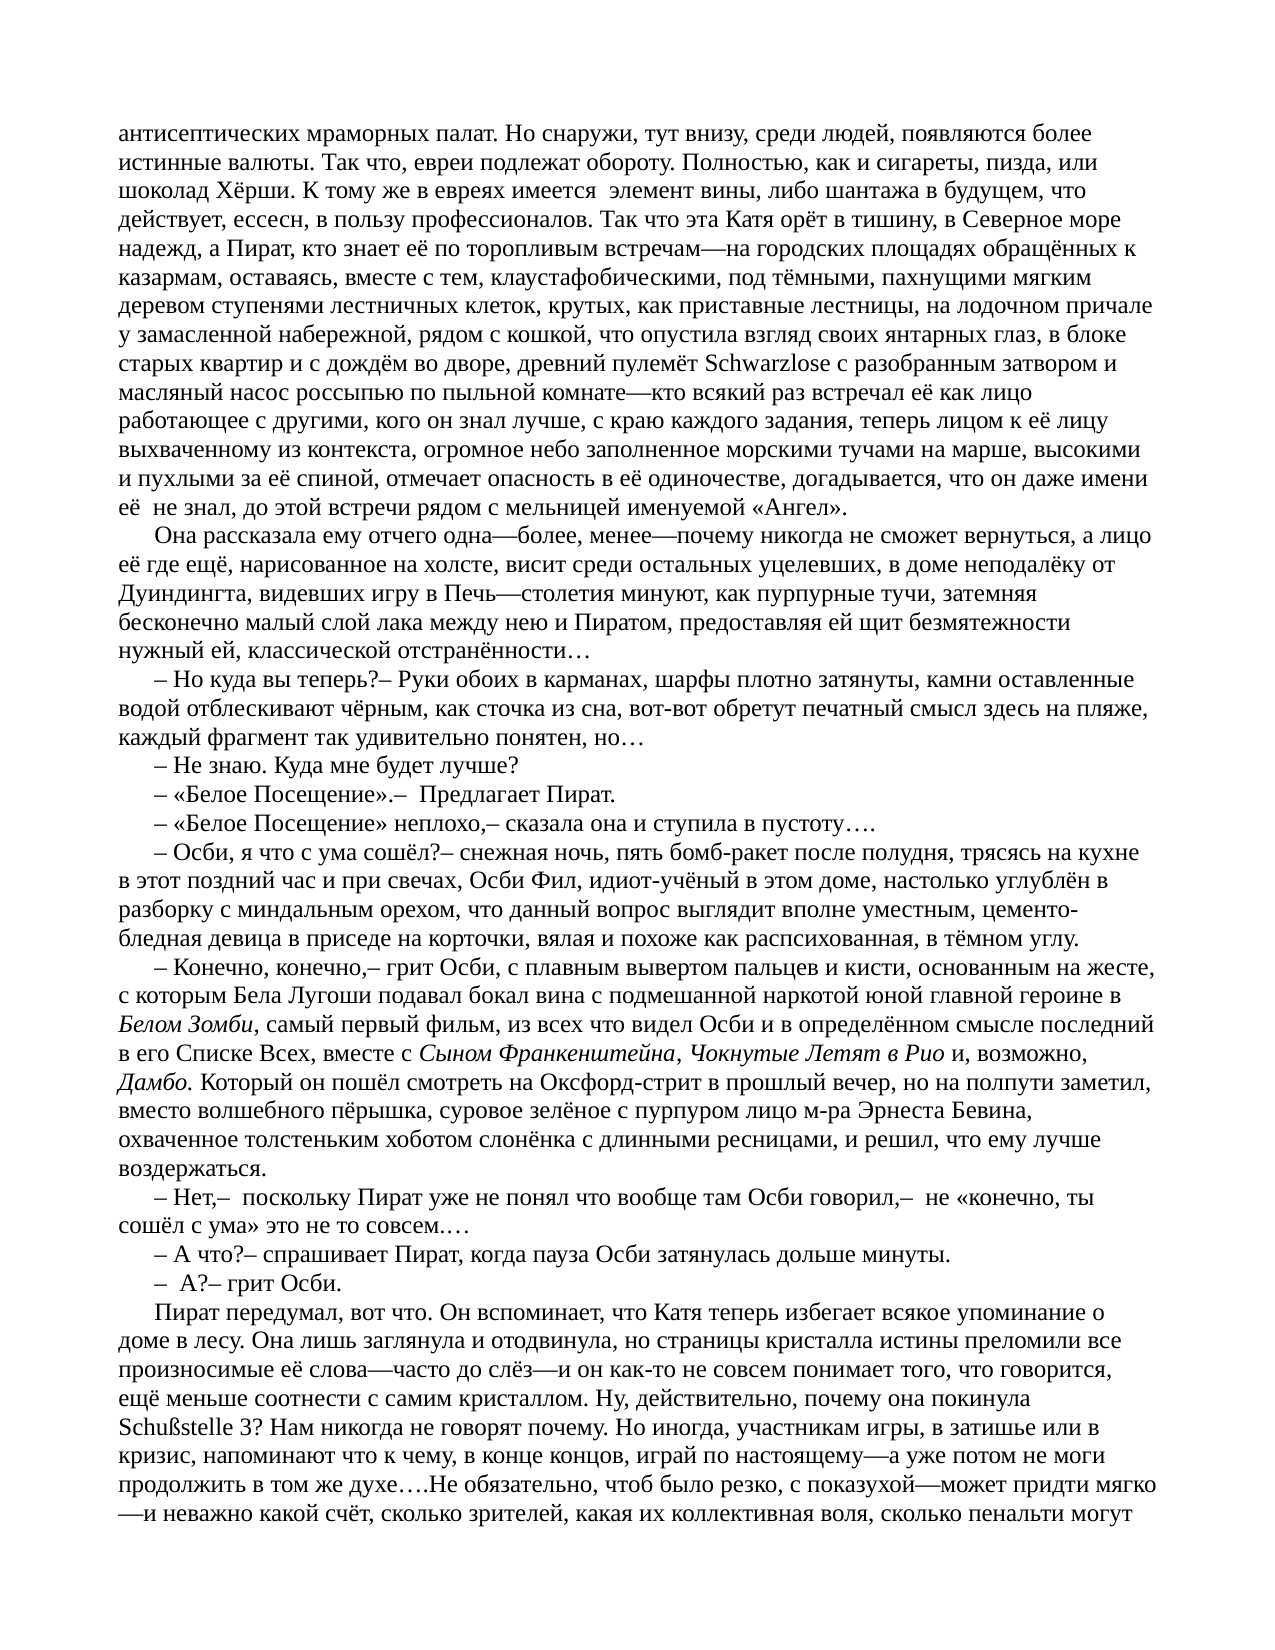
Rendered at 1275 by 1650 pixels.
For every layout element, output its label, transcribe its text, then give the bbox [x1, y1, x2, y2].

text – «Белое Посещение».– Предлагает Пират. [118, 779, 1157, 808]
text – Не знаю. Куда мне будет лучше? [118, 751, 1157, 779]
text Пират передумал, вот что. Он вспоминает, что Катя теперь избегает всякое упоминание о доме в лесу. Она лишь заглянула и отодвинула, но страницы кристалла истины преломили все произносимые её слова—часто до слёз—и он как-то не совсем понимает того, что говорится, ещё меньше соотнести с самим кристаллом. Ну, действительно, почему она покинула Schußstelle 3? Нам никогда не говорят почему. Но иногда, участникам игры, в затишье или в кризис, напоминают что к чему, в конце концов, играй по настоящему—а уже потом не моги продолжить в том же духе….Не обязательно, чтоб было резко, с показухой—может придти мягко—и неважно какой счёт, сколько зрителей, какая их коллективная воля, сколько пенальти могут [118, 1297, 1157, 1527]
text – Нет,– поскольку Пират уже не понял что вообще там Осби говорил,– не «конечно, ты сошёл с ума» это не то совсем.… [118, 1182, 1157, 1239]
text – Но куда вы теперь?– Руки обоих в карманах, шарфы плотно затянуты, камни оставленные водой отблескивают чёрным, как сточка из сна, вот-вот обретут печатный смысл здесь на пляже, каждый фрагмент так удивительно понятен, но… [118, 664, 1157, 751]
text – Осби, я что с ума сошёл?– снежная ночь, пять бомб-ракет после полудня, трясясь на кухне в этот поздний час и при свечах, Осби Фил, идиот-учёный в этом доме, настолько углублён в разборку с миндальным орехом, что данный вопрос выглядит вполне уместным, цементо-бледная девица в приседе на корточки, вялая и похоже как распсихованная, в тёмном углу. [118, 837, 1157, 952]
text – «Белое Посещение» неплохо,– сказала она и ступила в пустоту…. [118, 808, 1157, 837]
text – А что?– спрашивает Пират, когда пауза Осби затянулась дольше минуты. [118, 1239, 1157, 1268]
text антисептических мраморных палат. Но снаружи, тут внизу, среди людей, появляются более истинные валюты. Так что, евреи подлежат обороту. Полностью, как и сигареты, пизда, или шоколад Хёрши. К тому же в евреях имеется элемент вины, либо шантажа в будущем, что действует, ессесн, в пользу профессионалов. Так что эта Катя орёт в тишину, в Северное море надежд, а Пират, кто знает её по торопливым встречам—на городских площадях обращённых к казармам, оставаясь, вместе с тем, клаустафобическими, под тёмными, пахнущими мягким деревом ступенями лестничных клеток, крутых, как приставные лестницы, на лодочном причале у замасленной набережной, рядом с кошкой, что опустила взгляд своих янтарных глаз, в блоке старых квартир и с дождём во дворе, древний пулемёт Schwarzlose с разобранным затвором и масляный насос россыпью по пыльной комнате—кто всякий раз встречал её как лицо работающее с другими, кого он знал лучше, с краю каждого задания, теперь лицом к её лицу выхваченному из контекста, огромное небо заполненное морскими тучами на марше, высокими и пухлыми за её спиной, отмечает опасность в её одиночестве, догадывается, что он даже имени её не знал, до этой встречи рядом с мельницей именуемой «Ангел». [118, 118, 1157, 521]
text – Конечно, конечно,– грит Осби, с плавным вывертом пальцев и кисти, основанным на жесте, с которым Бела Лугоши подавал бокал вина с подмешанной наркотой юной главной героине в Белом Зомби, самый первый фильм, из всех что видел Осби и в определённом смысле последний в его Списке Всех, вместе с Сыном Франкенштейна, Чокнутые Летят в Рио и, возможно, Дамбо. Который он пошёл смотреть на Оксфорд-стрит в прошлый вечер, но на полпути заметил, вместо волшебного пёрышка, суровое зелёное с пурпуром лицо м-ра Эрнеста Бевина, охваченное толстеньким хоботом слонёнка с длинными ресницами, и решил, что ему лучше воздержаться. [118, 952, 1157, 1182]
text Она рассказала ему отчего одна—более, менее—почему никогда не сможет вернуться, а лицо её где ещё, нарисованное на холсте, висит среди остальных уцелевших, в доме неподалёку от Дуиндингта, видевших игру в Печь—столетия минуют, как пурпурные тучи, затемняя бесконечно малый слой лака между нею и Пиратом, предоставляя ей щит безмятежности нужный ей, классической отстранённости… [118, 521, 1157, 664]
text – А?– грит Осби. [118, 1268, 1157, 1297]
